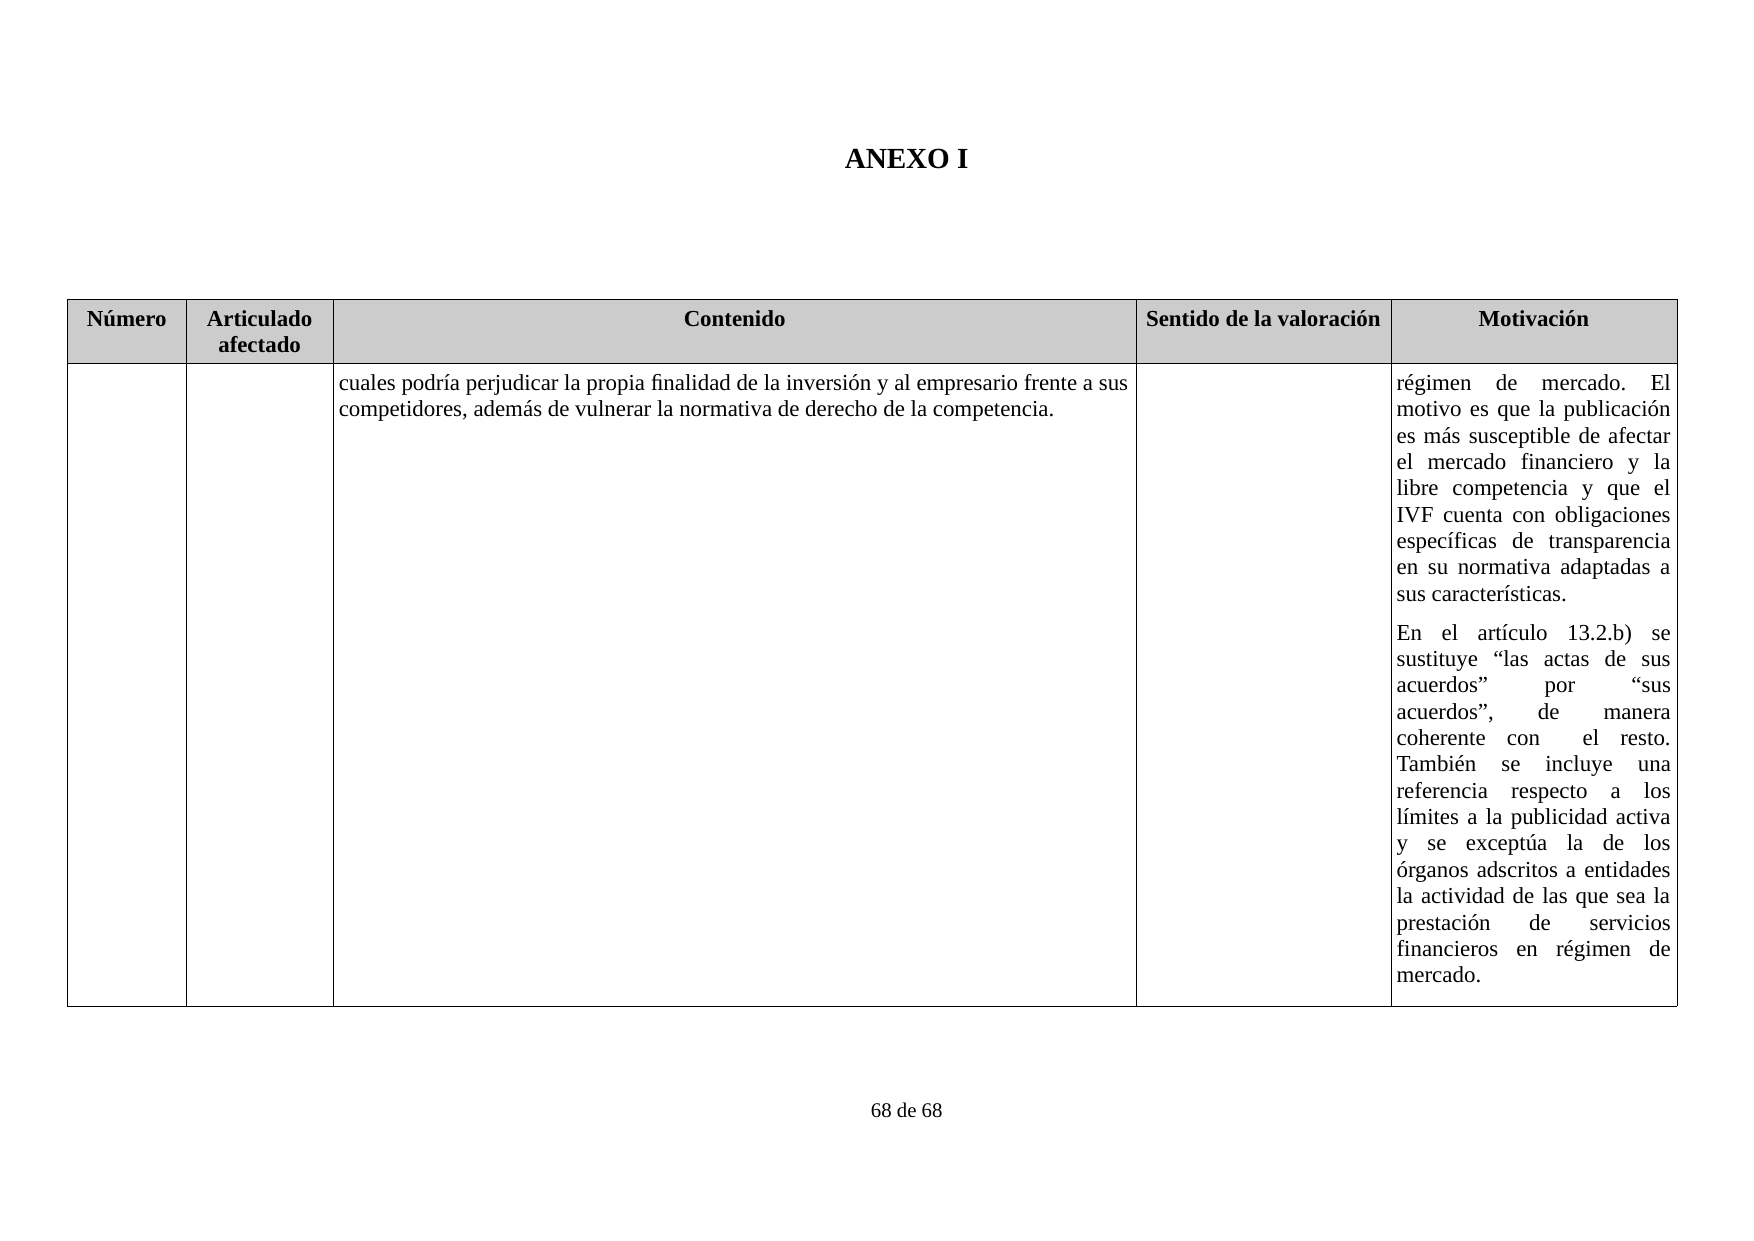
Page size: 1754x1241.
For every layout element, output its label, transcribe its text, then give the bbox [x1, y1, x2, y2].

table_cell [187, 364, 333, 1006]
table_cell régimen de mercado. El motivo es que la publicación es más susceptible de afectar el mercado financiero y la libre competencia y que el IVF cuenta con obligaciones específicas de transparencia en su normativa adaptadas a sus características. En el artículo 13.2.b) se sustituye “las actas de sus acuerdos” por “sus acuerdos”, de manera coherente con el resto. También se incluye una referencia respecto a los límites a la publicidad activa y se exceptúa la de los órganos adscritos a entidades la actividad de las que sea la prestación de servicios financieros en régimen de mercado. [1392, 364, 1677, 1006]
table_header Contenido [334, 300, 1136, 363]
table_header Sentido de la valoración [1137, 300, 1391, 363]
table_header Motivación [1392, 300, 1677, 363]
table_header Articulado afectado [187, 300, 333, 363]
table_header Número [68, 300, 186, 363]
table_cell [1137, 364, 1391, 1006]
table_cell cuales podría perjudicar la propia ﬁnalidad de la inversión y al empresario frente a sus competidores, además de vulnerar la normativa de derecho de la competencia. [334, 364, 1136, 1006]
table_cell [68, 364, 186, 1006]
